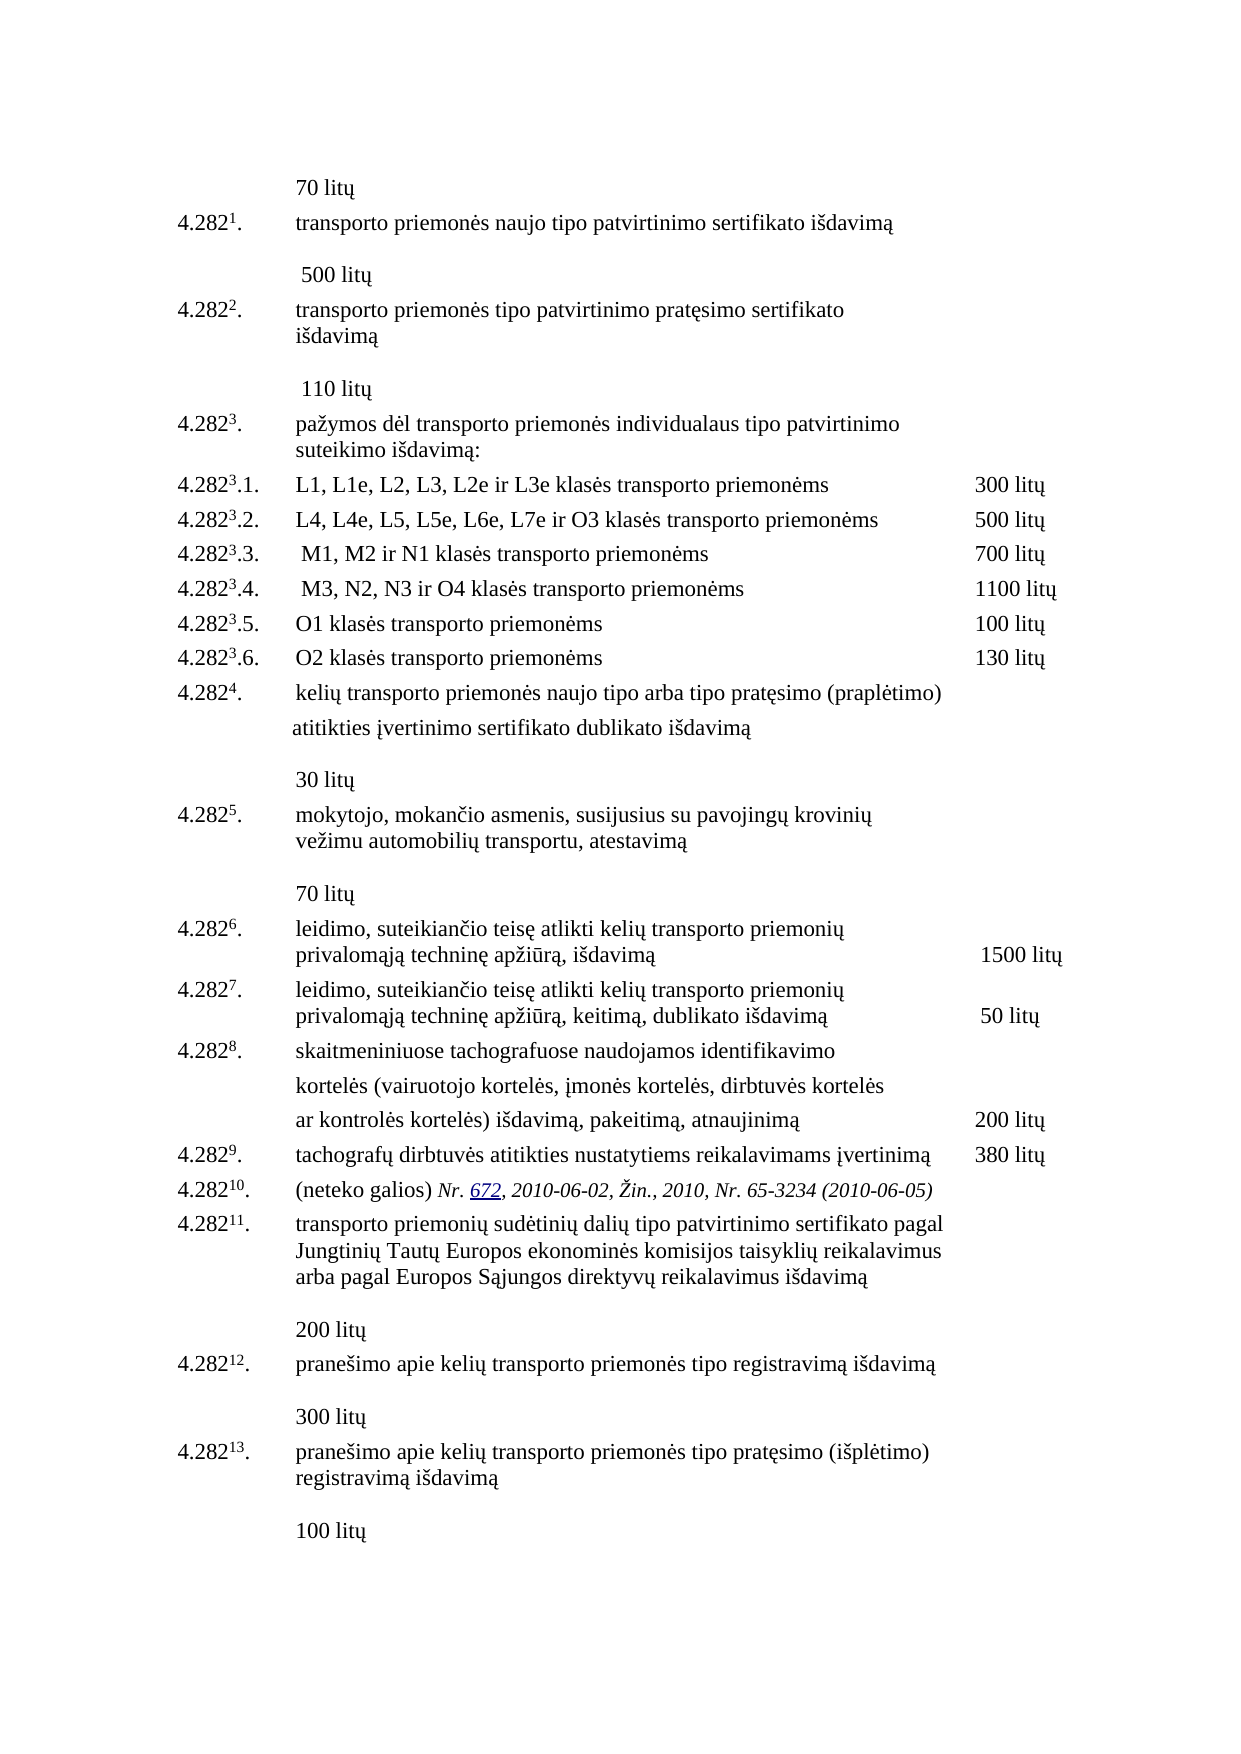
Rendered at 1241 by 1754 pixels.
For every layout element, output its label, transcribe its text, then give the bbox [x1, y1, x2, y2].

text 4.2824. kelių transporto priemonės naujo tipo arba tipo pratęsimo (praplėtimo) [177, 679, 1122, 705]
text 4.28213. pranešimo apie kelių transporto priemonės tipo pratęsimo (išplėtimo) registravimą išdavimą 100 litų [177, 1438, 945, 1543]
text 70 litų [177, 148, 945, 200]
text 4.2821. transporto priemonės naujo tipo patvirtinimo sertifikato išdavimą 500 litų [177, 209, 930, 288]
text 4.2823.1. L1, L1e, L2, L3, L2e ir L3e klasės transporto priemonėms 300 litų [177, 471, 1240, 497]
text 4.2823.6. O2 klasės transporto priemonėms 130 litų [177, 644, 1122, 671]
text 4.2823.4. M3, N2, N3 ir O4 klasės transporto priemonėms 1100 litų [177, 575, 1122, 601]
text 4.2823.2. L4, L4e, L5, L5e, L6e, L7e ir O3 klasės transporto priemonėms 500 litų [177, 506, 1137, 532]
text 4.2828. skaitmeniniuose tachografuose naudojamos identifikavimo [177, 1037, 1122, 1063]
text ar kontrolės kortelės) išdavimą, pakeitimą, atnaujinimą 200 litų [177, 1106, 1122, 1133]
text 4.2829. tachografų dirbtuvės atitikties nustatytiems reikalavimams įvertinimą 380 litų [177, 1141, 1122, 1167]
text 4.2827. leidimo, suteikiančio teisę atlikti kelių transporto priemonių privalomąją techninę apžiūrą, keitimą, dublikato išdavimą 50 litų [177, 976, 1122, 1029]
text 4.2823.5. O1 klasės transporto priemonėms 100 litų [177, 610, 1122, 636]
text 4.2826. leidimo, suteikiančio teisę atlikti kelių transporto priemonių privalomąją techninę apžiūrą, išdavimą 1500 litų [177, 915, 1122, 968]
text 4.2825. mokytojo, mokančio asmenis, susijusius su pavojingų krovinių vežimu automobilių transportu, atestavimą 70 litų [177, 801, 945, 907]
text atitikties įvertinimo sertifikato dublikato išdavimą 30 litų [292, 714, 945, 793]
text 4.2823.3. M1, M2 ir N1 klasės transporto priemonėms 700 litų [177, 540, 1226, 567]
text 4.2822. transporto priemonės tipo patvirtinimo pratęsimo sertifikato išdavimą 110 litų [177, 296, 930, 402]
text 4.28210. (neteko galios) Nr. 672, 2010-06-02, Žin., 2010, Nr. 65-3234 (2010-06-05) [177, 1176, 945, 1202]
text 4.28211. transporto priemonių sudėtinių dalių tipo patvirtinimo sertifikato pagal Jungtinių Tautų Europos ekonominės komisijos taisyklių reikalavimus arba pagal Europos Sąjungos direktyvų reikalavimus išdavimą 200 litų [177, 1210, 945, 1342]
text kortelės (vairuotojo kortelės, įmonės kortelės, dirbtuvės kortelės [177, 1072, 1122, 1098]
text 4.2823. pažymos dėl transporto priemonės individualaus tipo patvirtinimo suteikimo išdavimą: [177, 410, 930, 463]
text 4.28212. pranešimo apie kelių transporto priemonės tipo registravimą išdavimą 300 litų [177, 1351, 945, 1429]
